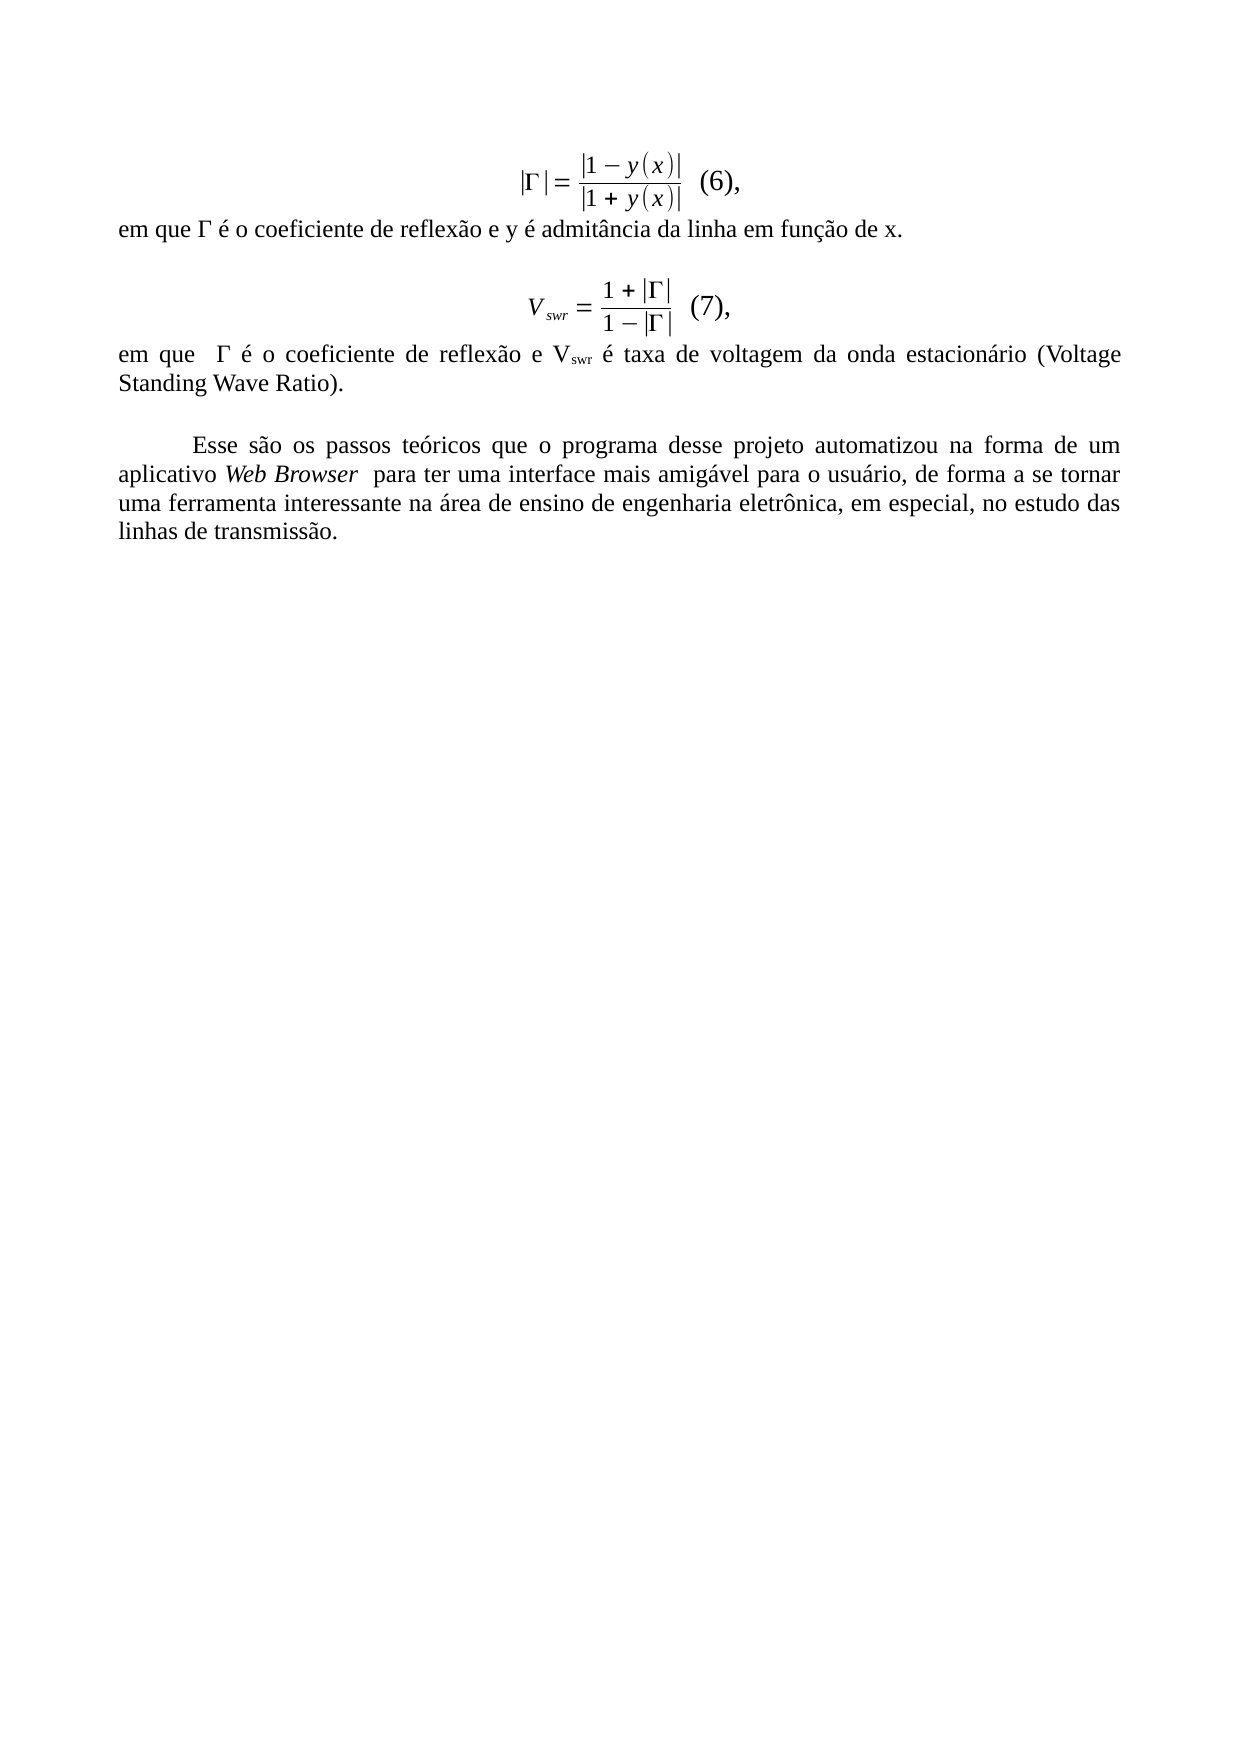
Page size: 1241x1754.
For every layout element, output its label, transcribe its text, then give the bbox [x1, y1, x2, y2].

text Esse são os passos teóricos que o programa desse projeto automatizou na forma de um aplicativo Web Browser para ter uma interface mais amigável para o usuário, de forma a se tornar uma ferramenta interessante na área de ensino de engenharia eletrônica, em especial, no estudo das linhas de transmissão. [118, 430, 1122, 545]
text em que Γ é o coeficiente de reflexão e y é admitância da linha em função de x. [118, 214, 1122, 243]
text (6), [118, 152, 1122, 214]
text em que Γ é o coeficiente de reflexão e Vswr é taxa de voltagem da onda estacionário (Voltage Standing Wave Ratio). [118, 339, 1122, 397]
text (7), [118, 277, 1122, 339]
